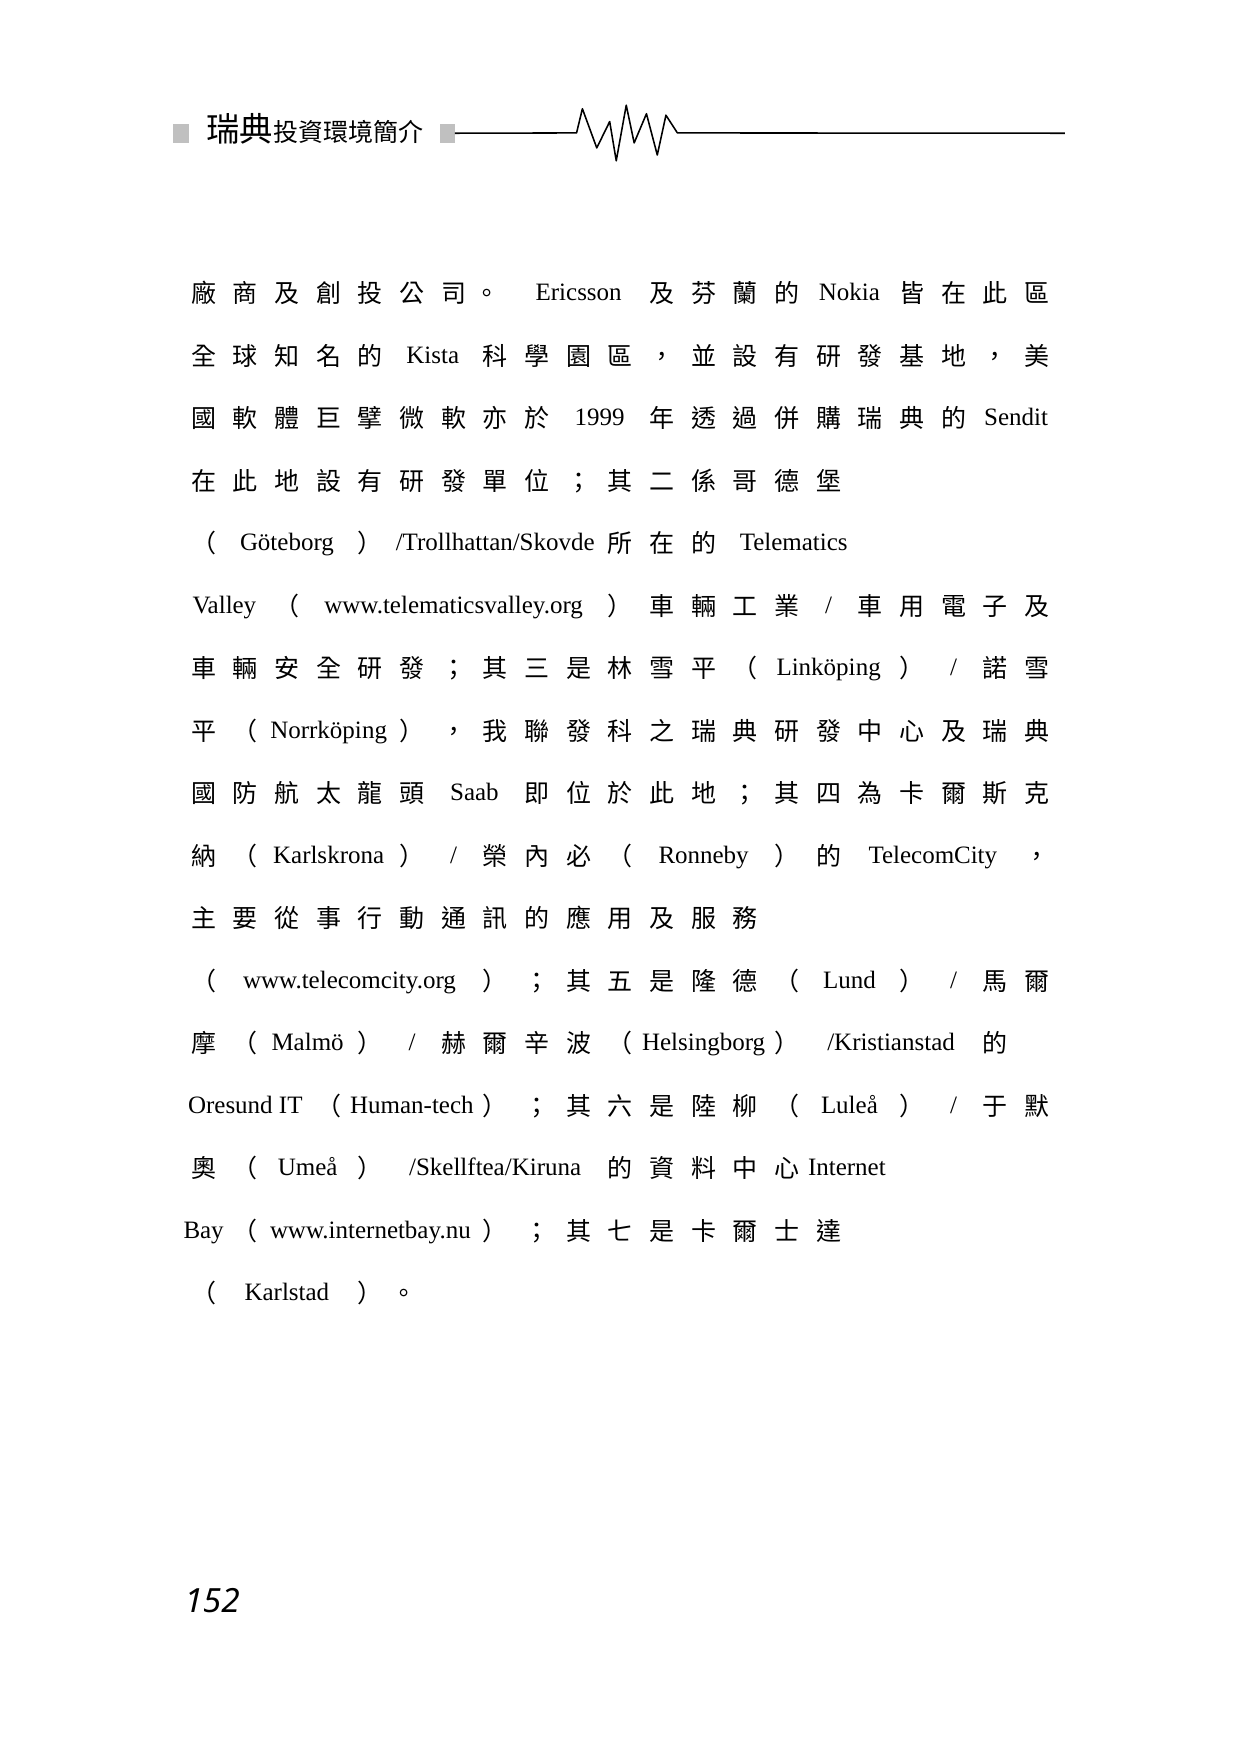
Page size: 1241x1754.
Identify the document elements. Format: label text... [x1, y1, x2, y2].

text 廠商及創投公司。Ericsson及芬蘭的Nokia皆在此區全球知名的Kista科學園區，並設有研發基地，美國軟體巨擘微軟亦於1999年透過併購瑞典的Sendit在此地設有研發單位；其二係哥德堡（Göteborg）/Trollhattan/Skovde所在的Telematics Valley（www.telematicsvalley.org）車輛工業/車用電子及車輛安全研發；其三是林雪平（Linköping）/諾雪平（Norrköping），我聯發科之瑞典研發中心及瑞典國防航太龍頭Saab即位於此地；其四為卡爾斯克納（Karlskrona）/榮內必（Ronneby）的TelecomCity，主要從事行動通訊的應用及服務（www.telecomcity.org）；其五是隆德（Lund）/馬爾摩（Malmö）/赫爾辛波（Helsingborg）/Kristianstad的Oresund IT（Human-tech）；其六是陸柳（Luleå）/于默奧（Umeå）/Skellftea/Kiruna的資料中心Internet Bay（www.internetbay.nu）；其七是卡爾士達（Karlstad）。 [183, 250, 1058, 1313]
